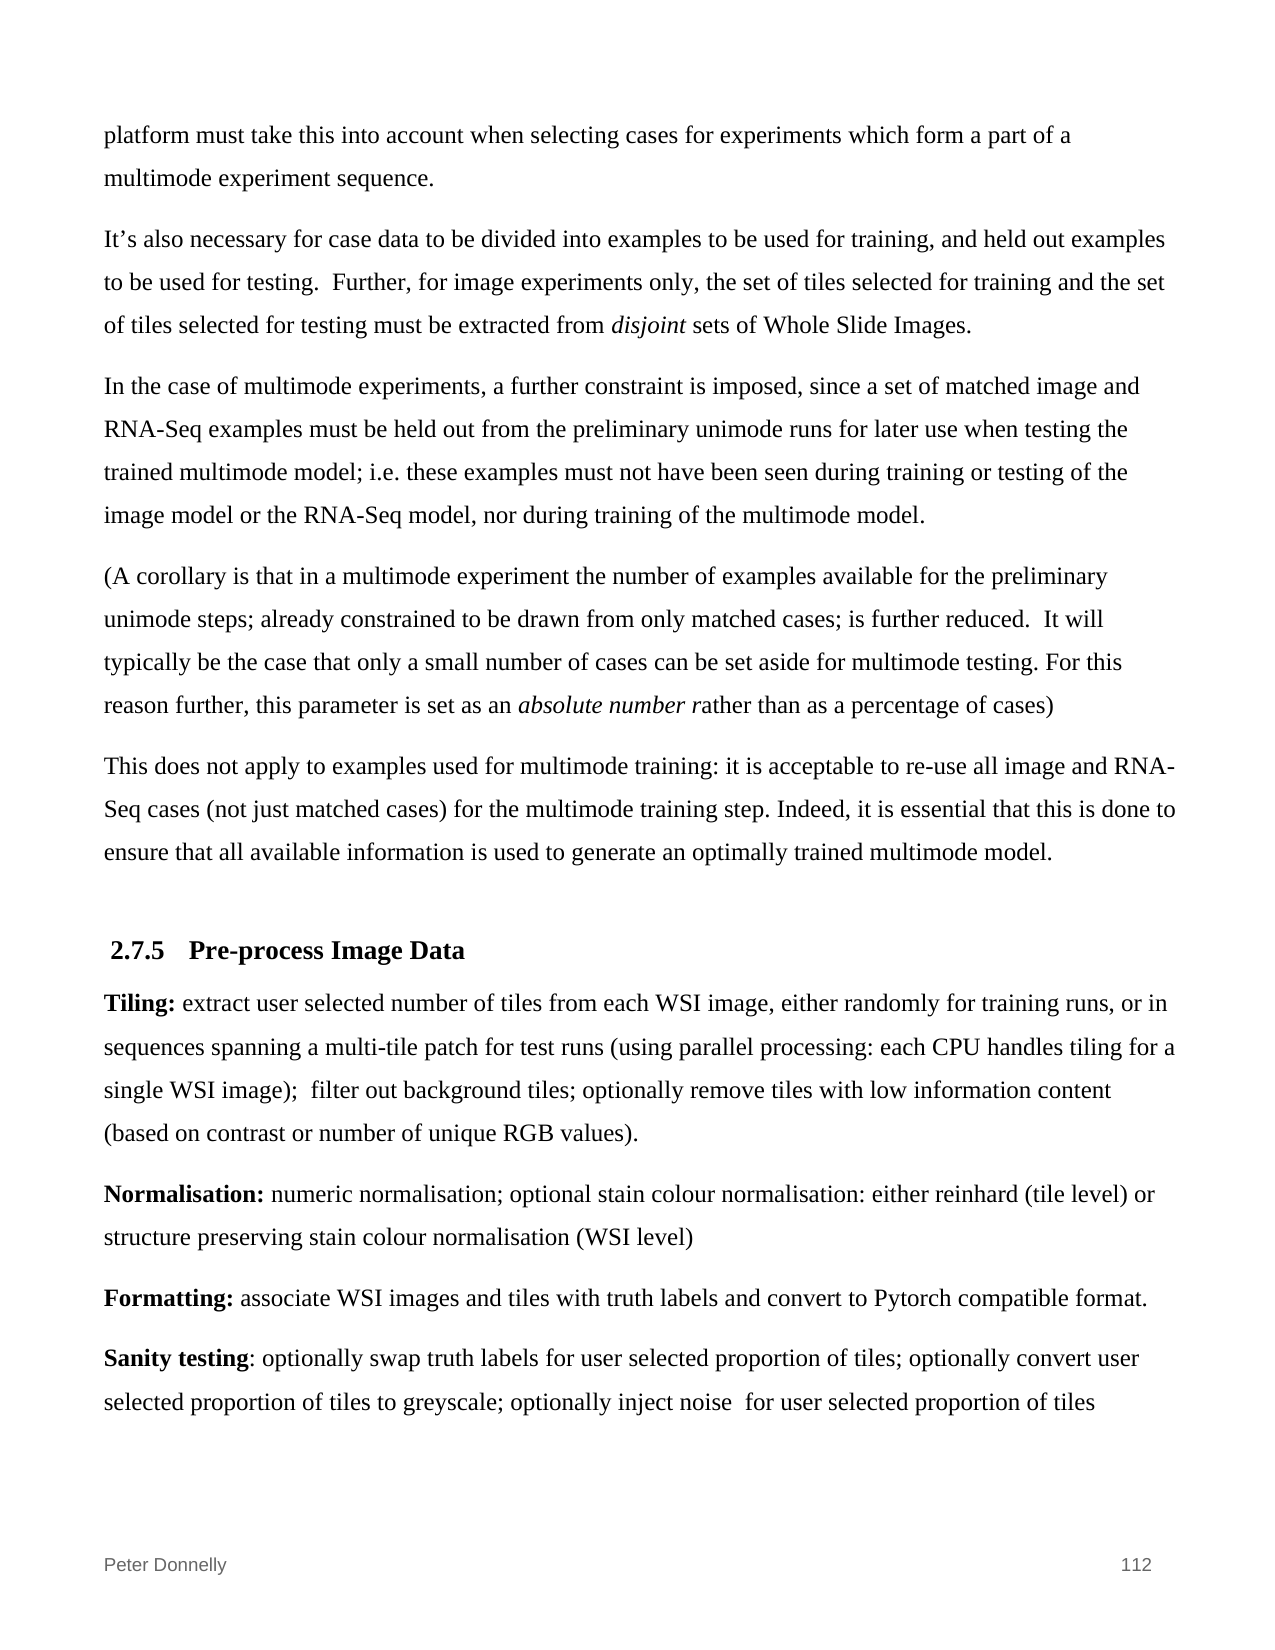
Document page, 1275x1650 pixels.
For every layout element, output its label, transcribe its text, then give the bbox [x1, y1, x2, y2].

subtitle Pre-process Image Data [103, 934, 1181, 965]
text Formatting: associate WSI images and tiles with truth labels and convert to Pytorch compatible format. [103, 1283, 1181, 1311]
text In the case of multimode experiments, a further constraint is imposed, since a set of matched image and RNA-Seq examples must be held out from the preliminary unimode runs for later use when testing the trained multimode model; i.e. these examples must not have been seen during training or testing of the image model or the RNA-Seq model, nor during training of the multimode model. [103, 371, 1181, 529]
text This does not apply to examples used for multimode training: it is acceptable to re-use all image and RNA-Seq cases (not just matched cases) for the multimode training step. Indeed, it is essential that this is done to ensure that all available information is used to generate an optimally trained multimode model. [103, 751, 1181, 866]
text It’s also necessary for case data to be divided into examples to be used for training, and held out examples to be used for testing. Further, for image experiments only, the set of tiles selected for training and the set of tiles selected for testing must be extracted from disjoint sets of Whole Slide Images. [103, 224, 1181, 339]
text (A corollary is that in a multimode experiment the number of examples available for the preliminary unimode steps; already constrained to be drawn from only matched cases; is further reduced. It will typically be the case that only a small number of cases can be set aside for multimode testing. For this reason further, this parameter is set as an absolute number rather than as a percentage of cases) [103, 561, 1181, 719]
text Tiling: extract user selected number of tiles from each WSI image, either randomly for training runs, or in sequences spanning a multi-tile patch for test runs (using parallel processing: each CPU handles tiling for a single WSI image); filter out background tiles; optionally remove tiles with low information content (based on contrast or number of unique RGB values). [103, 988, 1181, 1147]
text platform must take this into account when selecting cases for experiments which form a part of a multimode experiment sequence. [103, 120, 1181, 192]
text Sanity testing: optionally swap truth labels for user selected proportion of tiles; optionally convert user selected proportion of tiles to greyscale; optionally inject noise for user selected proportion of tiles [103, 1343, 1181, 1415]
text Normalisation: numeric normalisation; optional stain colour normalisation: either reinhard (tile level) or structure preserving stain colour normalisation (WSI level) [103, 1179, 1181, 1251]
